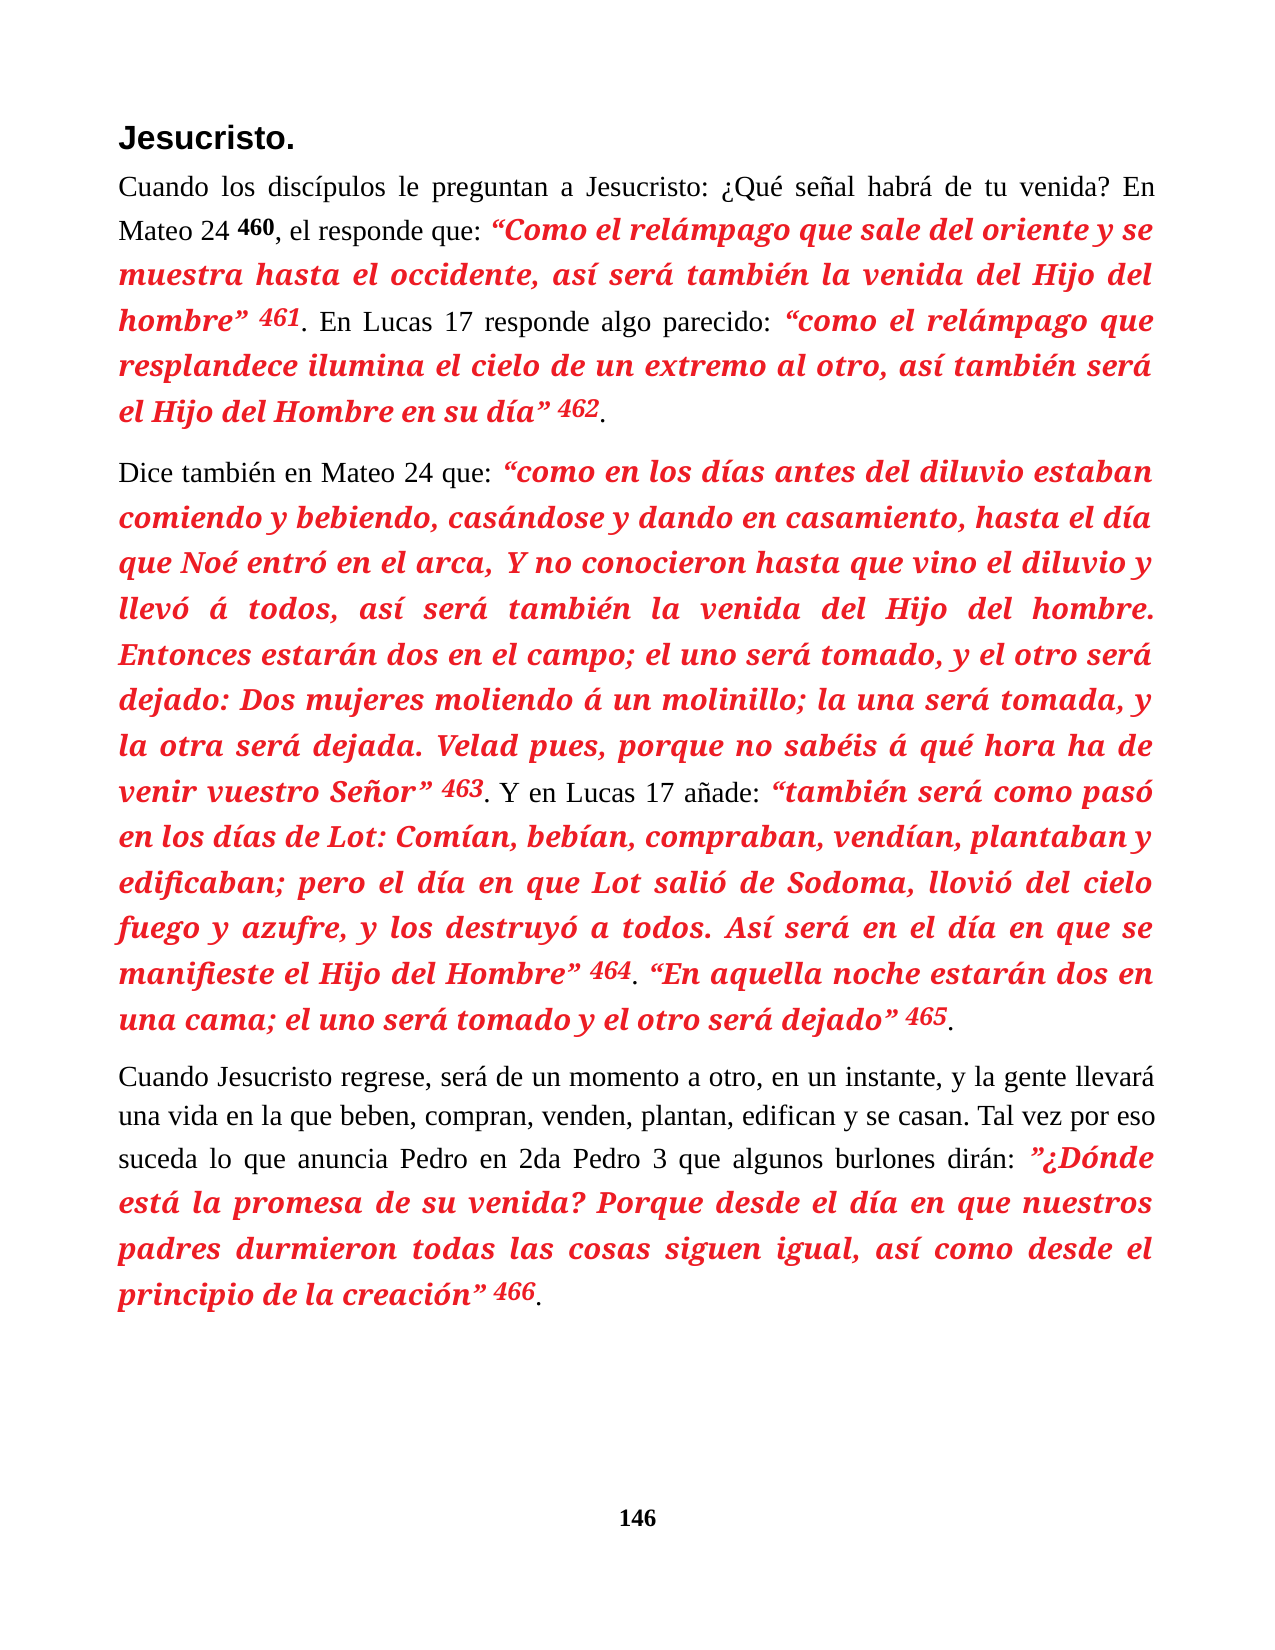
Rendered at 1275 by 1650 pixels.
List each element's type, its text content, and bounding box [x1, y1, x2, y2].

subtitle Jesucristo. [118, 118, 1157, 157]
text Cuando los discípulos le preguntan a Jesucristo: ¿Qué señal habrá de tu venida? En Mateo 24 , el responde que: “Como el relámpago que sale del oriente y se muestra hasta el occidente, así será también la venida del Hijo del hombre” . En Lucas 17 responde algo parecido: “como el relámpago que resplandece ilumina el cielo de un extremo al otro, así también será el Hijo del Hombre en su día” . [118, 169, 1157, 431]
text Cuando Jesucristo regrese, será de un momento a otro, en un instante, y la gente llevará una vida en la que beben, compran, venden, plantan, edifican y se casan. Tal vez por eso suceda lo que anuncia Pedro en 2da Pedro 3 que algunos burlones dirán: ”¿Dónde está la promesa de su venida? Porque desde el día en que nuestros padres durmieron todas las cosas siguen igual, así como desde el principio de la creación” . [118, 1059, 1157, 1314]
text Dice también en Mateo 24 que: “como en los días antes del diluvio estaban comiendo y bebiendo, casándose y dando en casamiento, hasta el día que Noé entró en el arca, Y no conocieron hasta que vino el diluvio y llevó á todos, así será también la venida del Hijo del hombre. Entonces estarán dos en el campo; el uno será tomado, y el otro será dejado: Dos mujeres moliendo á un molinillo; la una será tomada, y la otra será dejada. Velad pues, porque no sabéis á qué hora ha de venir vuestro Señor” . Y en Lucas 17 añade: “también será como pasó en los días de Lot: Comían, bebían, compraban, vendían, plantaban y edificaban; pero el día en que Lot salió de Sodoma, llovió del cielo fuego y azufre, y los destruyó a todos. Así será en el día en que se manifieste el Hijo del Hombre” . “En aquella noche estarán dos en una cama; el uno será tomado y el otro será dejado” . [118, 451, 1157, 1039]
